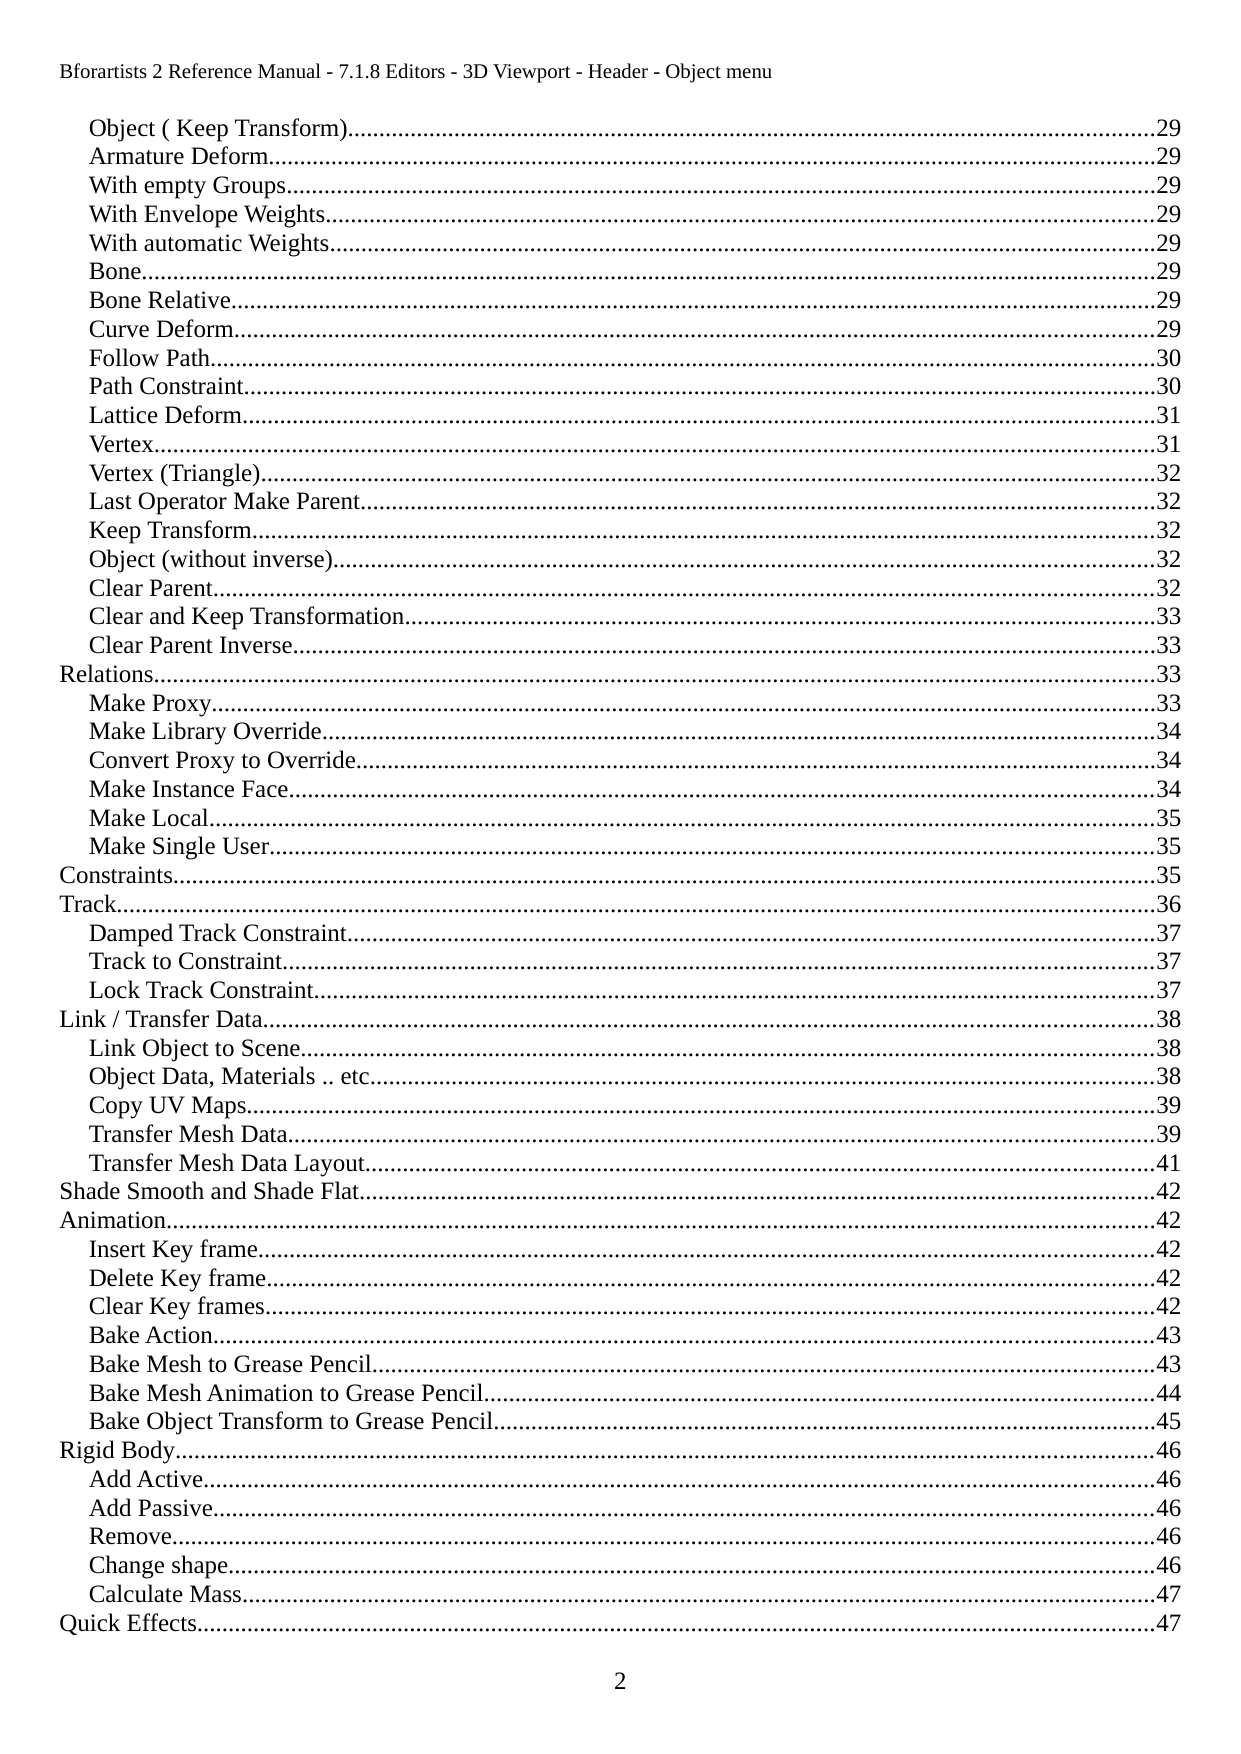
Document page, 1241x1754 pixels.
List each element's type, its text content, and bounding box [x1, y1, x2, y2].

text Add Passive 46 [88, 1493, 1181, 1521]
text Copy UV Maps 39 [88, 1090, 1181, 1119]
text Object ( Keep Transform) 29 [88, 113, 1181, 141]
text Clear Parent 32 [88, 573, 1181, 601]
text With Envelope Weights 29 [88, 199, 1181, 228]
text Clear Key frames 42 [88, 1291, 1181, 1320]
text Link / Transfer Data 38 [59, 1004, 1181, 1033]
text Vertex 31 [88, 429, 1181, 458]
text Quick Effects 47 [59, 1608, 1181, 1636]
text Constraints 35 [59, 860, 1181, 889]
text Lock Track Constraint 37 [88, 975, 1181, 1004]
text Object Data, Materials .. etc 38 [88, 1061, 1181, 1090]
text Damped Track Constraint 37 [88, 918, 1181, 946]
text With empty Groups 29 [88, 170, 1181, 199]
text Path Constraint 30 [88, 371, 1181, 400]
text Last Operator Make Parent 32 [88, 486, 1181, 515]
text Make Instance Face 34 [88, 774, 1181, 803]
text Follow Path 30 [88, 343, 1181, 371]
text Rigid Body 46 [59, 1435, 1181, 1464]
text Convert Proxy to Override 34 [88, 745, 1181, 774]
text Lattice Deform 31 [88, 400, 1181, 429]
text Clear Parent Inverse 33 [88, 630, 1181, 659]
text Bone Relative 29 [88, 285, 1181, 314]
text Shade Smooth and Shade Flat 42 [59, 1176, 1181, 1205]
text Clear and Keep Transformation 33 [88, 601, 1181, 630]
text Bone 29 [88, 256, 1181, 285]
text Remove 46 [88, 1521, 1181, 1550]
text Link Object to Scene 38 [88, 1033, 1181, 1061]
text Calculate Mass 47 [88, 1579, 1181, 1608]
text Bake Action 43 [88, 1320, 1181, 1349]
text Bake Mesh Animation to Grease Pencil 44 [88, 1378, 1181, 1406]
text Change shape 46 [88, 1550, 1181, 1579]
text Vertex (Triangle) 32 [88, 458, 1181, 486]
text Transfer Mesh Data Layout 41 [88, 1148, 1181, 1176]
text Object (without inverse) 32 [88, 544, 1181, 573]
text Armature Deform 29 [88, 141, 1181, 170]
text Bake Object Transform to Grease Pencil 45 [88, 1406, 1181, 1435]
text Transfer Mesh Data 39 [88, 1119, 1181, 1148]
text Delete Key frame 42 [88, 1263, 1181, 1291]
text Relations 33 [59, 659, 1181, 688]
text Make Single User 35 [88, 831, 1181, 860]
text Track to Constraint 37 [88, 946, 1181, 975]
text Make Local 35 [88, 803, 1181, 831]
text Make Library Override 34 [88, 716, 1181, 745]
text Keep Transform 32 [88, 515, 1181, 544]
text Track 36 [59, 889, 1181, 918]
text Bake Mesh to Grease Pencil 43 [88, 1349, 1181, 1378]
text Add Active 46 [88, 1464, 1181, 1493]
text Make Proxy 33 [88, 688, 1181, 716]
text With automatic Weights 29 [88, 228, 1181, 256]
text Curve Deform 29 [88, 314, 1181, 343]
text Animation 42 [59, 1205, 1181, 1234]
text Insert Key frame 42 [88, 1234, 1181, 1263]
